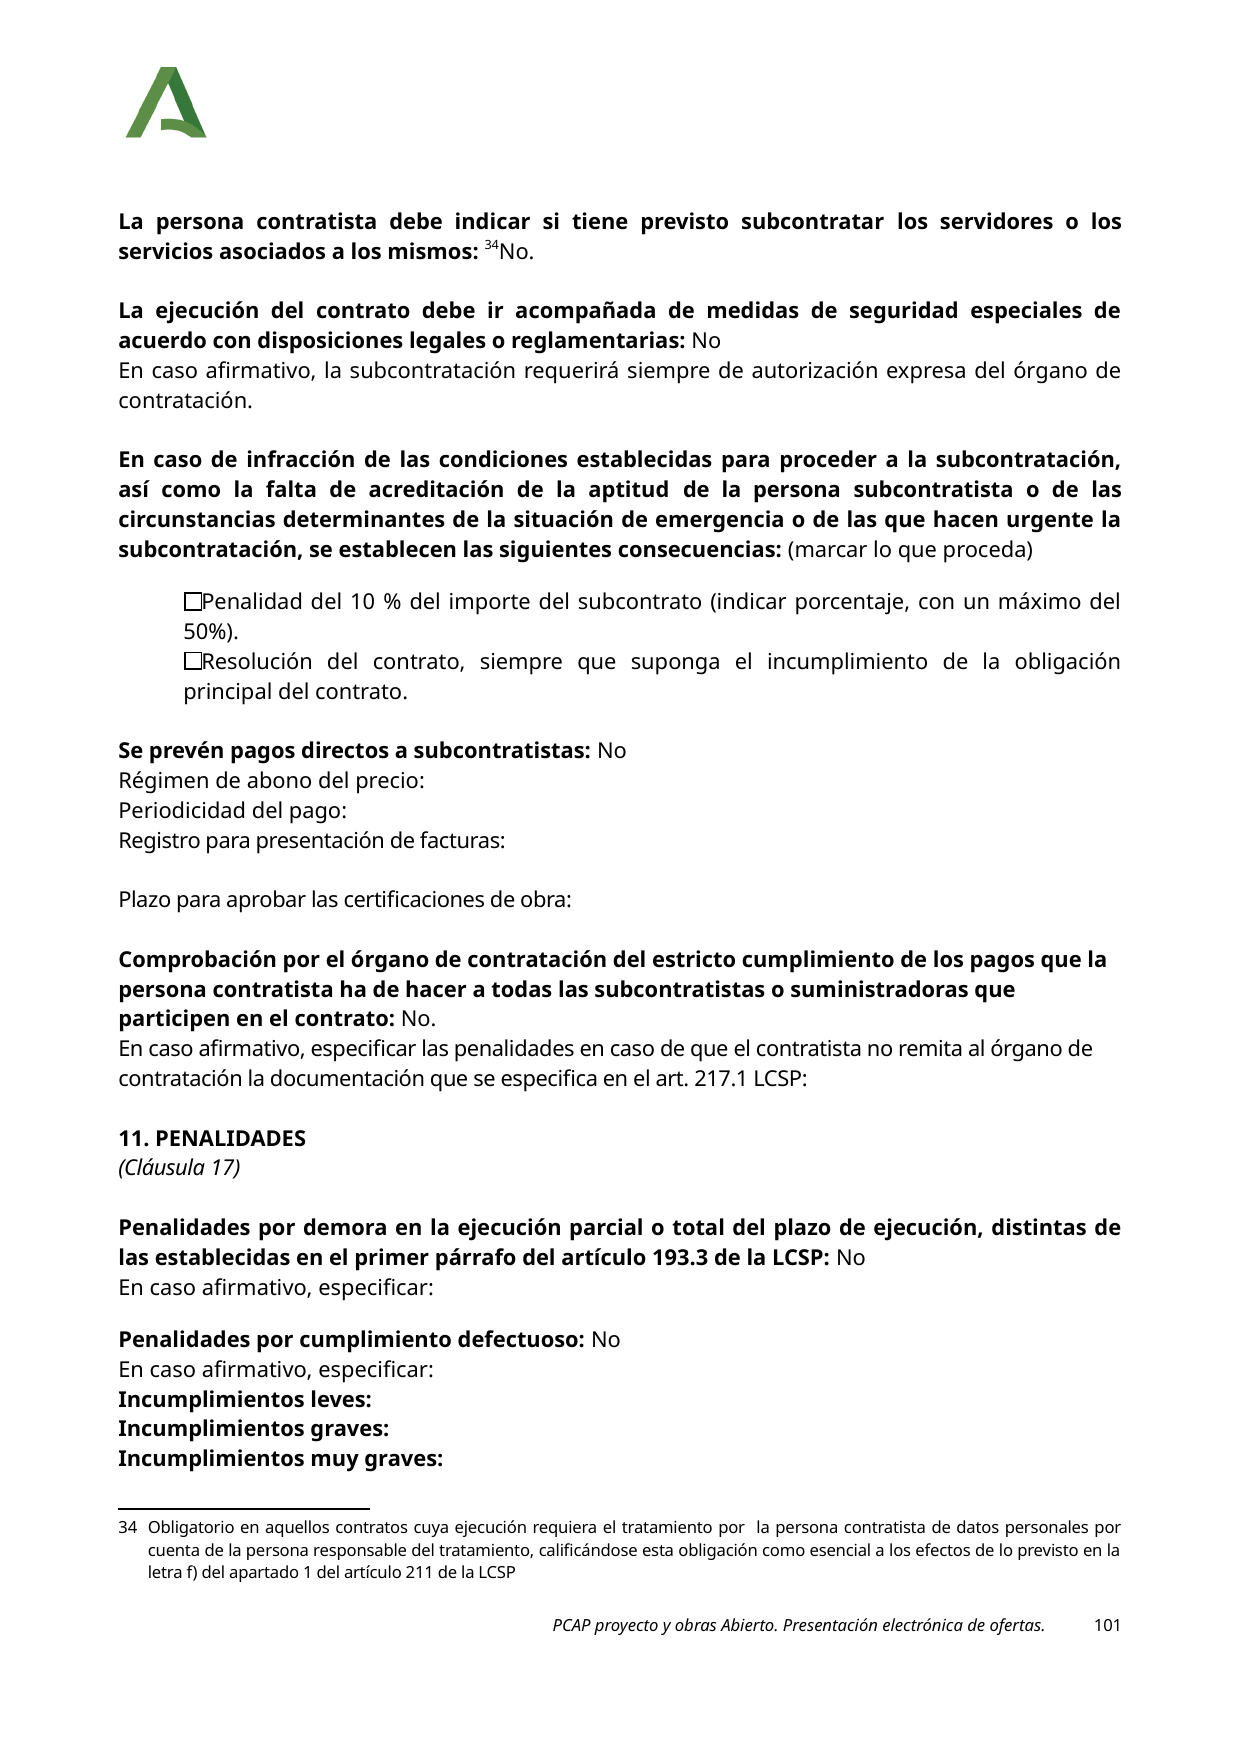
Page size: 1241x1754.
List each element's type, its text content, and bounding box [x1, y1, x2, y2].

text En caso afirmativo, especificar: [118, 1272, 1122, 1301]
text Incumplimientos leves: [118, 1384, 1122, 1413]
text Comprobación por el órgano de contratación del estricto cumplimiento de los pagos que la persona contratista ha de hacer a todas las subcontratistas o suministradoras que participen en el contrato: No. [118, 944, 1122, 1033]
text La ejecución del contrato debe ir acompañada de medidas de seguridad especiales de acuerdo con disposiciones legales o reglamentarias: No [118, 296, 1122, 355]
text Penalidades por demora en la ejecución parcial o total del plazo de ejecución, distintas de las establecidas en el primer párrafo del artículo 193.3 de la LCSP: No [118, 1212, 1122, 1272]
text Registro para presentación de facturas: [118, 825, 1122, 854]
text Plazo para aprobar las certificaciones de obra: [118, 884, 1122, 914]
text En caso afirmativo, especificar: [118, 1354, 1122, 1384]
text Régimen de abono del precio: [118, 765, 1122, 795]
text (Cláusula 17) [118, 1152, 1122, 1182]
text Incumplimientos muy graves: [118, 1443, 1122, 1473]
picture [121, 62, 210, 142]
text Penalidad del 10 % del importe del subcontrato (indicar porcentaje, con un máximo del 50%). [183, 586, 1122, 646]
text La persona contratista debe indicar si tiene previsto subcontratar los servidores o los servicios asociados a los mismos: No. [118, 206, 1122, 266]
text 11. PENALIDADES [118, 1123, 1122, 1152]
text En caso de infracción de las condiciones establecidas para proceder a la subcontratación, así como la falta de acreditación de la aptitud de la persona subcontratista o de las circunstancias determinantes de la situación de emergencia o de las que hacen urgente la subcontratación, se establecen las siguientes consecuencias: (marcar lo que proceda) [118, 444, 1122, 564]
text Periodicidad del pago: [118, 795, 1122, 825]
text En caso afirmativo, la subcontratación requerirá siempre de autorización expresa del órgano de contratación. [118, 355, 1122, 415]
text Incumplimientos graves: [118, 1413, 1122, 1443]
text Penalidades por cumplimiento defectuoso: No [118, 1324, 1122, 1354]
text Se prevén pagos directos a subcontratistas: No [118, 735, 1122, 765]
text En caso afirmativo, especificar las penalidades en caso de que el contratista no remita al órgano de contratación la documentación que se especifica en el art. 217.1 LCSP: [118, 1033, 1122, 1093]
text Obligatorio en aquellos contratos cuya ejecución requiera el tratamiento por la persona contratista de datos personales por cuenta de la persona responsable del tratamiento, calificándose esta obligación como esencial a los efectos de lo previsto en la letra f) del apartado 1 del artículo 211 de la LCSP [118, 1516, 1122, 1584]
text Resolución del contrato, siempre que suponga el incumplimiento de la obligación principal del contrato. [183, 646, 1122, 706]
